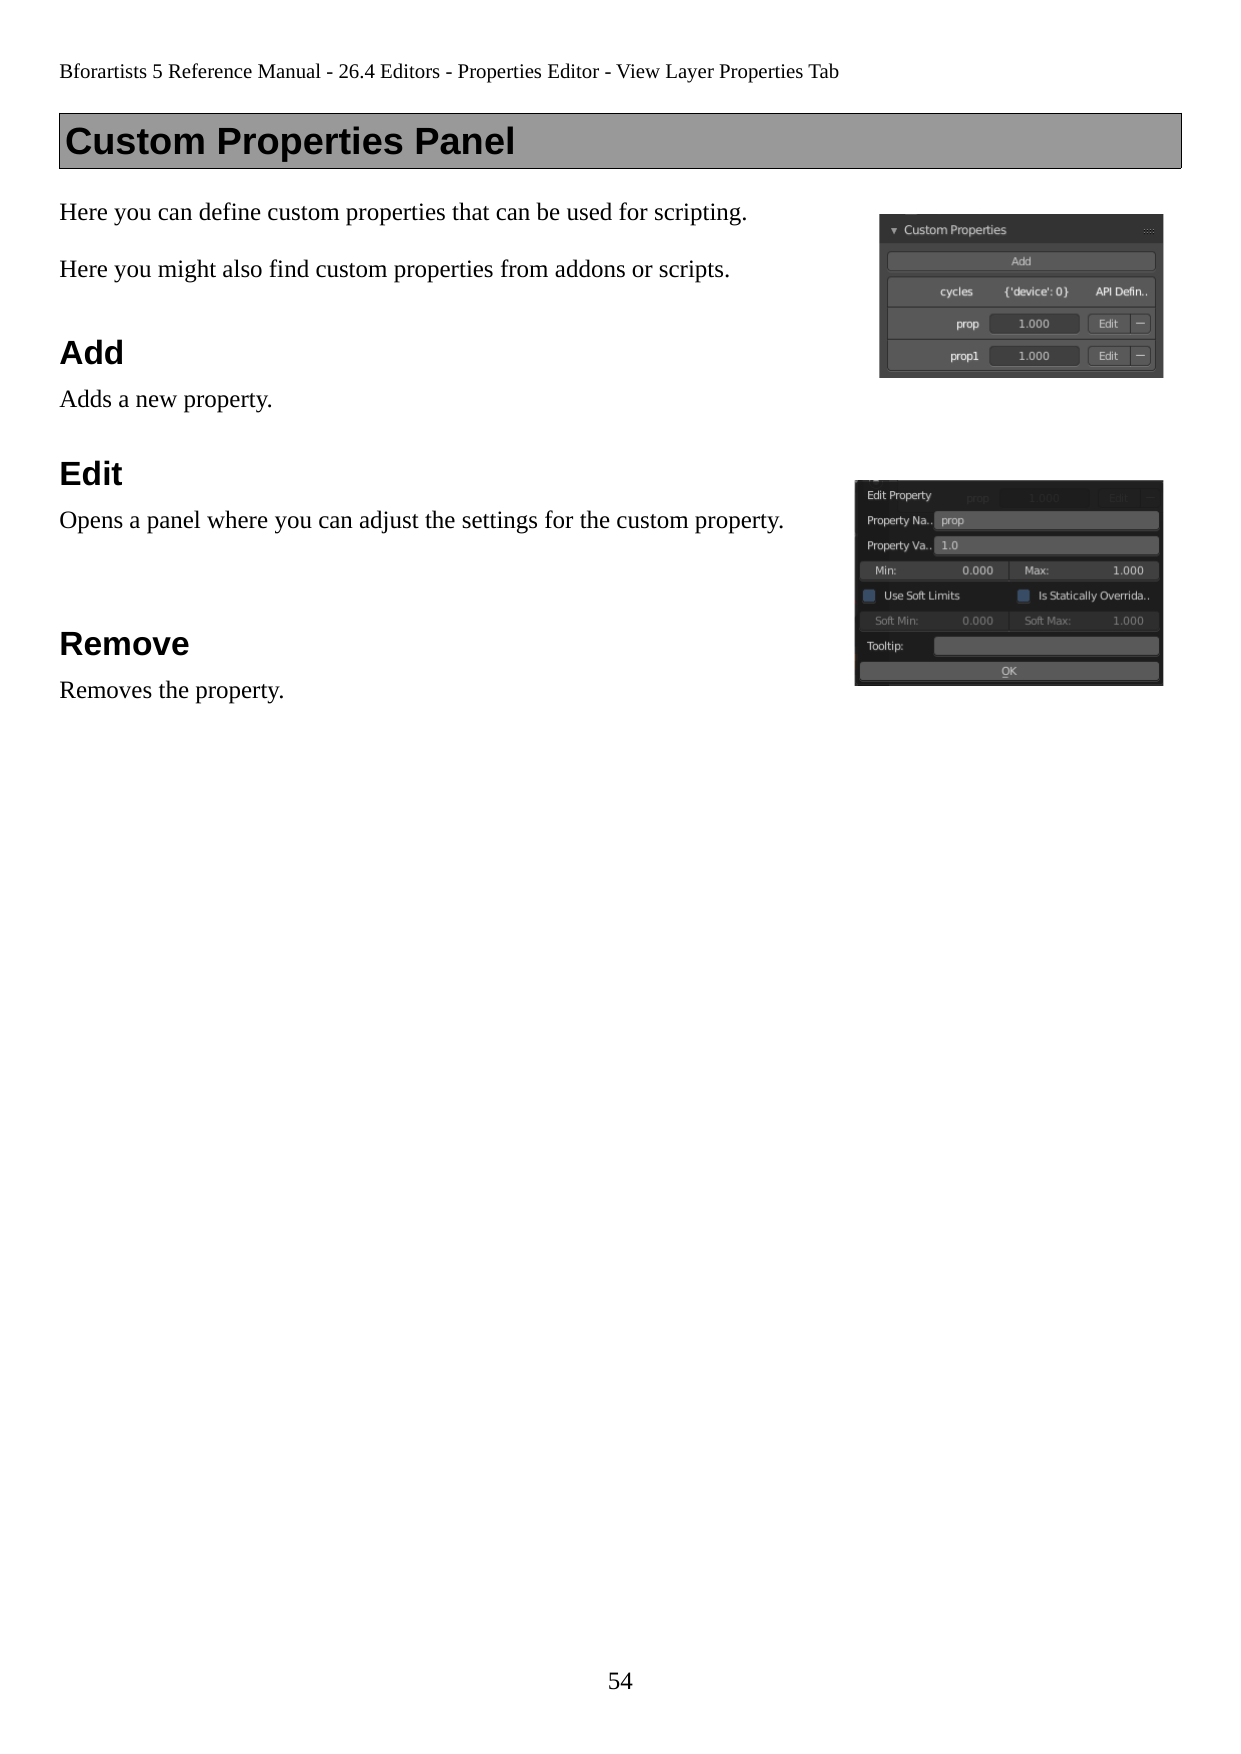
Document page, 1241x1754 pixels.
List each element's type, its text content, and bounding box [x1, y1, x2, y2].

text Removes the property. [59, 675, 1181, 703]
picture [879, 214, 1164, 378]
subtitle [1164, 332, 1181, 371]
text Here you might also find custom properties from addons or scripts. [59, 254, 879, 283]
text Opens a panel where you can adjust the settings for the custom property. [59, 505, 854, 533]
table_header Custom Properties Panel [60, 114, 1181, 168]
subtitle [1164, 624, 1181, 662]
subtitle Add [59, 332, 879, 371]
subtitle Remove [59, 624, 854, 662]
text Adds a new property. [59, 384, 1181, 412]
subtitle Edit [59, 453, 1181, 492]
text Here you can define custom properties that can be used for scripting. [59, 197, 1181, 225]
picture [854, 480, 1164, 686]
